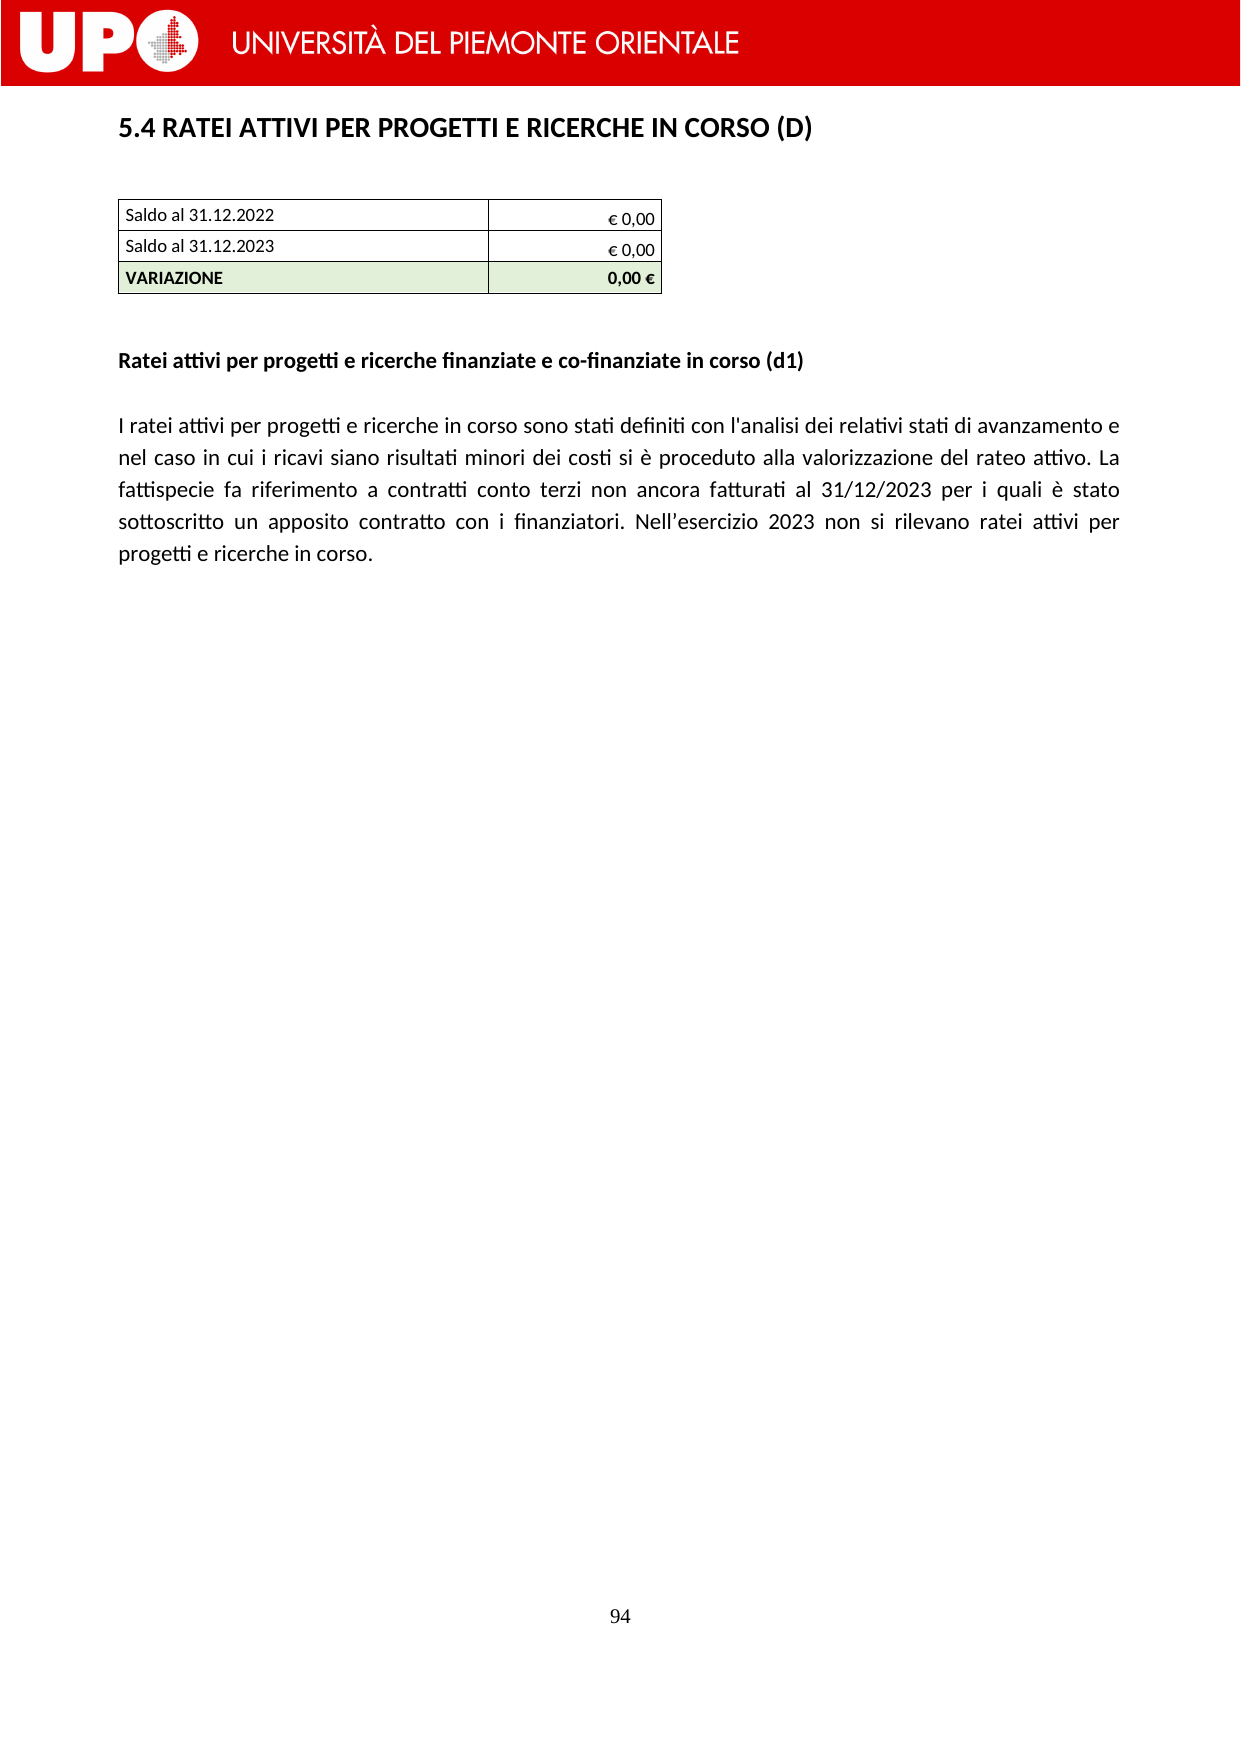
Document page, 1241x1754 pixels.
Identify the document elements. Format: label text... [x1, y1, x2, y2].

text Ratei attivi per progetti e ricerche finanziate e co-finanziate in corso (d1) [118, 346, 1122, 374]
table_cell Saldo al 31.12.2023 [119, 231, 488, 261]
table_cell € 0,00 [489, 231, 661, 261]
subtitle 5.4 RATEI ATTIVI PER PROGETTI E RICERCHE IN CORSO (D) [118, 109, 1122, 145]
text I ratei attivi per progetti e ricerche in corso sono stati definiti con l'analisi dei relativi stati di avanzamento e nel caso in cui i ricavi siano risultati minori dei costi si è proceduto alla valorizzazione del rateo attivo. La fattispecie fa riferimento a contratti conto terzi non ancora fatturati al 31/12/2023 per i quali è stato sottoscritto un apposito contratto con i finanziatori. Nell’esercizio 2023 non si rilevano ratei attivi per progetti e ricerche in corso. [118, 411, 1122, 568]
table_header Saldo al 31.12.2022 [119, 200, 488, 230]
table_cell 0,00 € [489, 262, 661, 292]
table_header € 0,00 [489, 200, 661, 230]
table_cell VARIAZIONE [119, 262, 488, 292]
